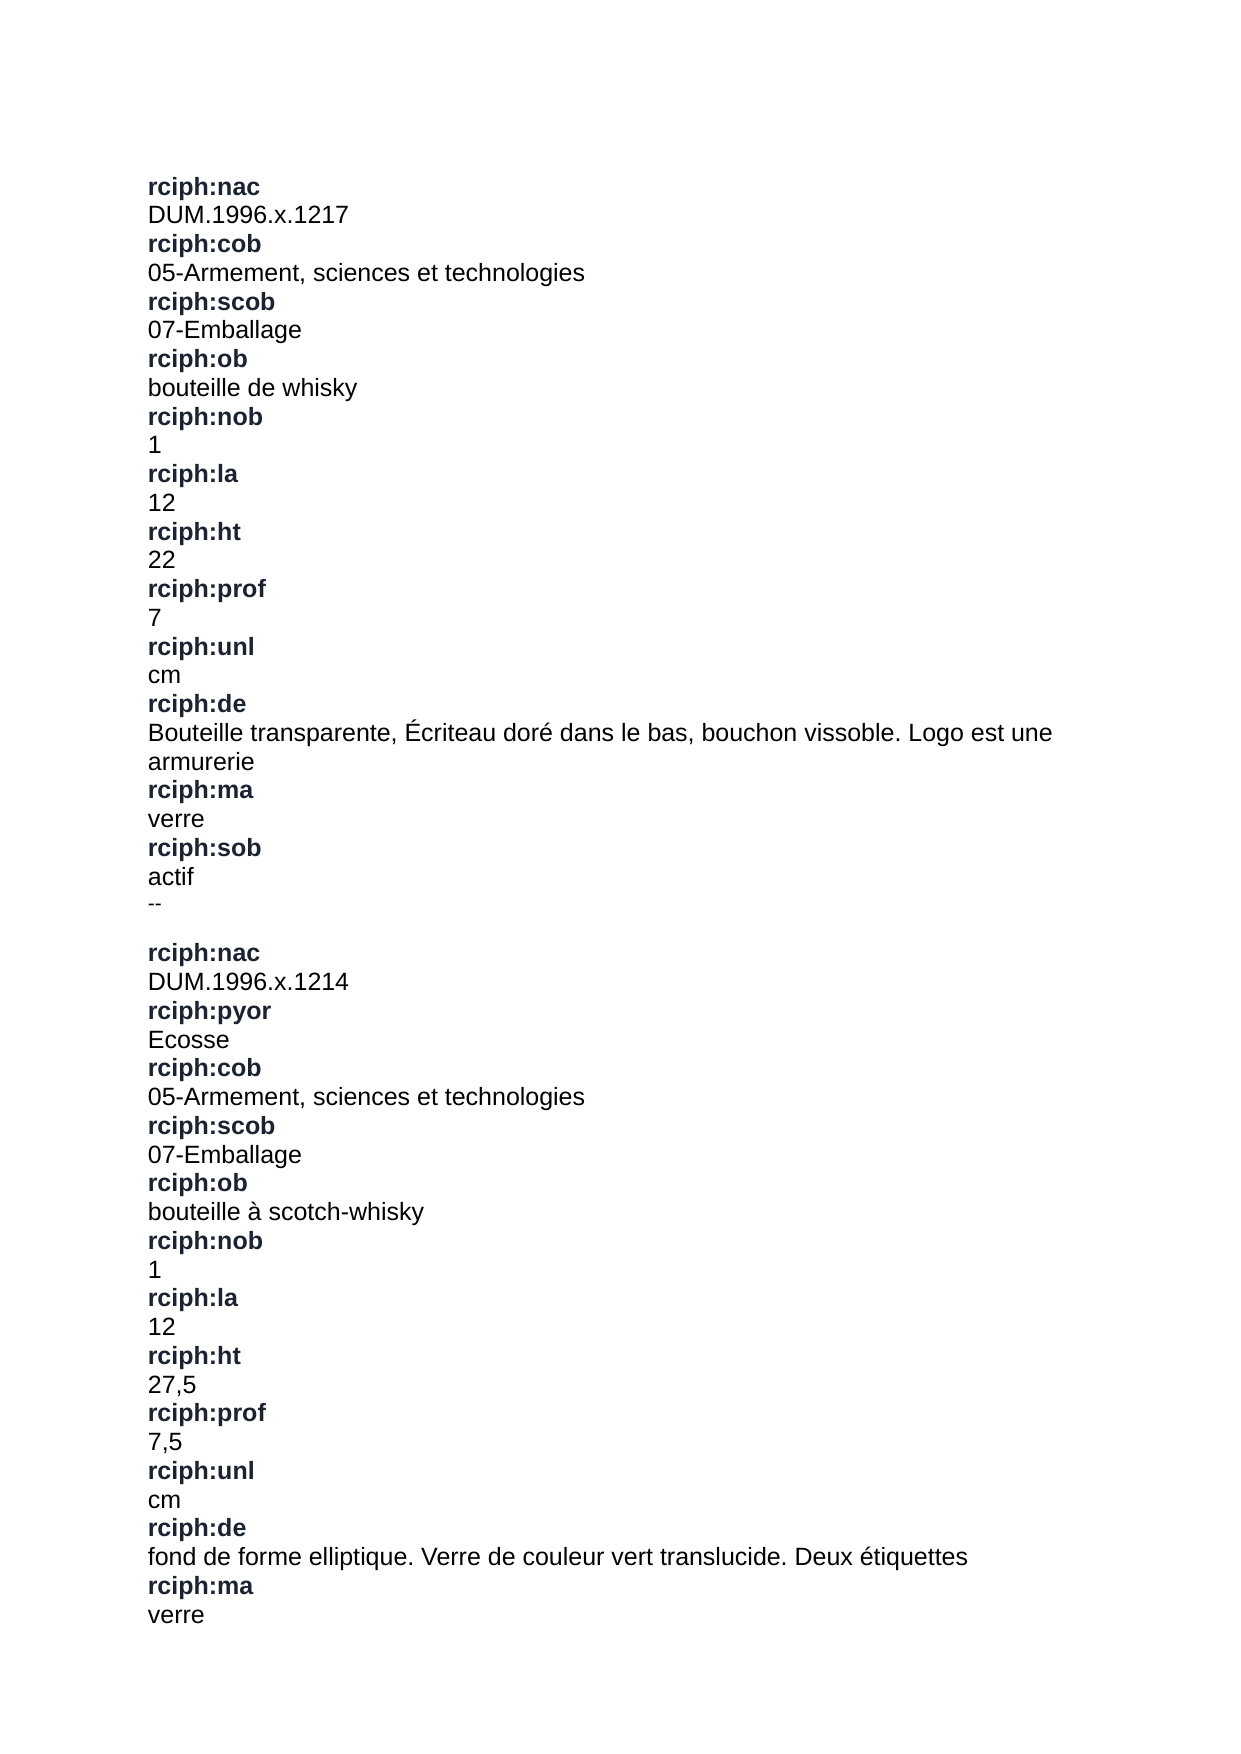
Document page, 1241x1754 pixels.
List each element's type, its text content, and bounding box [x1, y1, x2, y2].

text Bouteille transparente, Écriteau doré dans le bas, bouchon vissoble. Logo est une armurerie [148, 718, 1092, 775]
text verre [148, 804, 1092, 833]
text 05-Armement, sciences et technologies [148, 258, 1092, 287]
text rciph:ma [148, 1571, 1092, 1599]
text 12 [148, 1312, 1092, 1341]
text rciph:unl [148, 1456, 1092, 1484]
text rciph:la [148, 1283, 1092, 1312]
text cm [148, 1484, 1092, 1513]
text 27,5 [148, 1369, 1092, 1398]
text 12 [148, 488, 1092, 517]
text rciph:prof [148, 1398, 1092, 1427]
text verre [148, 1599, 1092, 1628]
text 22 [148, 545, 1092, 574]
text rciph:nac [148, 938, 1092, 967]
text rciph:sob [148, 833, 1092, 862]
text rciph:ob [148, 1168, 1092, 1197]
text actif [148, 862, 1092, 890]
text rciph:de [148, 1513, 1092, 1542]
text 1 [148, 430, 1092, 459]
text DUM.1996.x.1214 [148, 967, 1092, 996]
text -- [148, 890, 1092, 914]
text 7 [148, 603, 1092, 632]
text rciph:prof [148, 574, 1092, 603]
text 07-Emballage [148, 1139, 1092, 1168]
text rciph:de [148, 689, 1092, 718]
text cm [148, 660, 1092, 689]
text rciph:ht [148, 517, 1092, 545]
text rciph:ma [148, 775, 1092, 804]
text rciph:scob [148, 287, 1092, 315]
text bouteille de whisky [148, 373, 1092, 402]
text DUM.1996.x.1217 [148, 200, 1092, 229]
text rciph:unl [148, 632, 1092, 660]
text fond de forme elliptique. Verre de couleur vert translucide. Deux étiquettes [148, 1542, 1092, 1571]
text rciph:pyor [148, 996, 1092, 1024]
text rciph:cob [148, 1053, 1092, 1082]
text rciph:ob [148, 344, 1092, 373]
text rciph:nob [148, 1226, 1092, 1254]
text bouteille à scotch-whisky [148, 1197, 1092, 1226]
text 7,5 [148, 1427, 1092, 1456]
text 1 [148, 1254, 1092, 1283]
text 05-Armement, sciences et technologies [148, 1082, 1092, 1111]
text rciph:scob [148, 1111, 1092, 1139]
text Ecosse [148, 1024, 1092, 1053]
text rciph:nob [148, 402, 1092, 430]
text 07-Emballage [148, 315, 1092, 344]
text rciph:nac [148, 172, 1092, 200]
text rciph:la [148, 459, 1092, 488]
text rciph:cob [148, 229, 1092, 258]
text rciph:ht [148, 1341, 1092, 1369]
